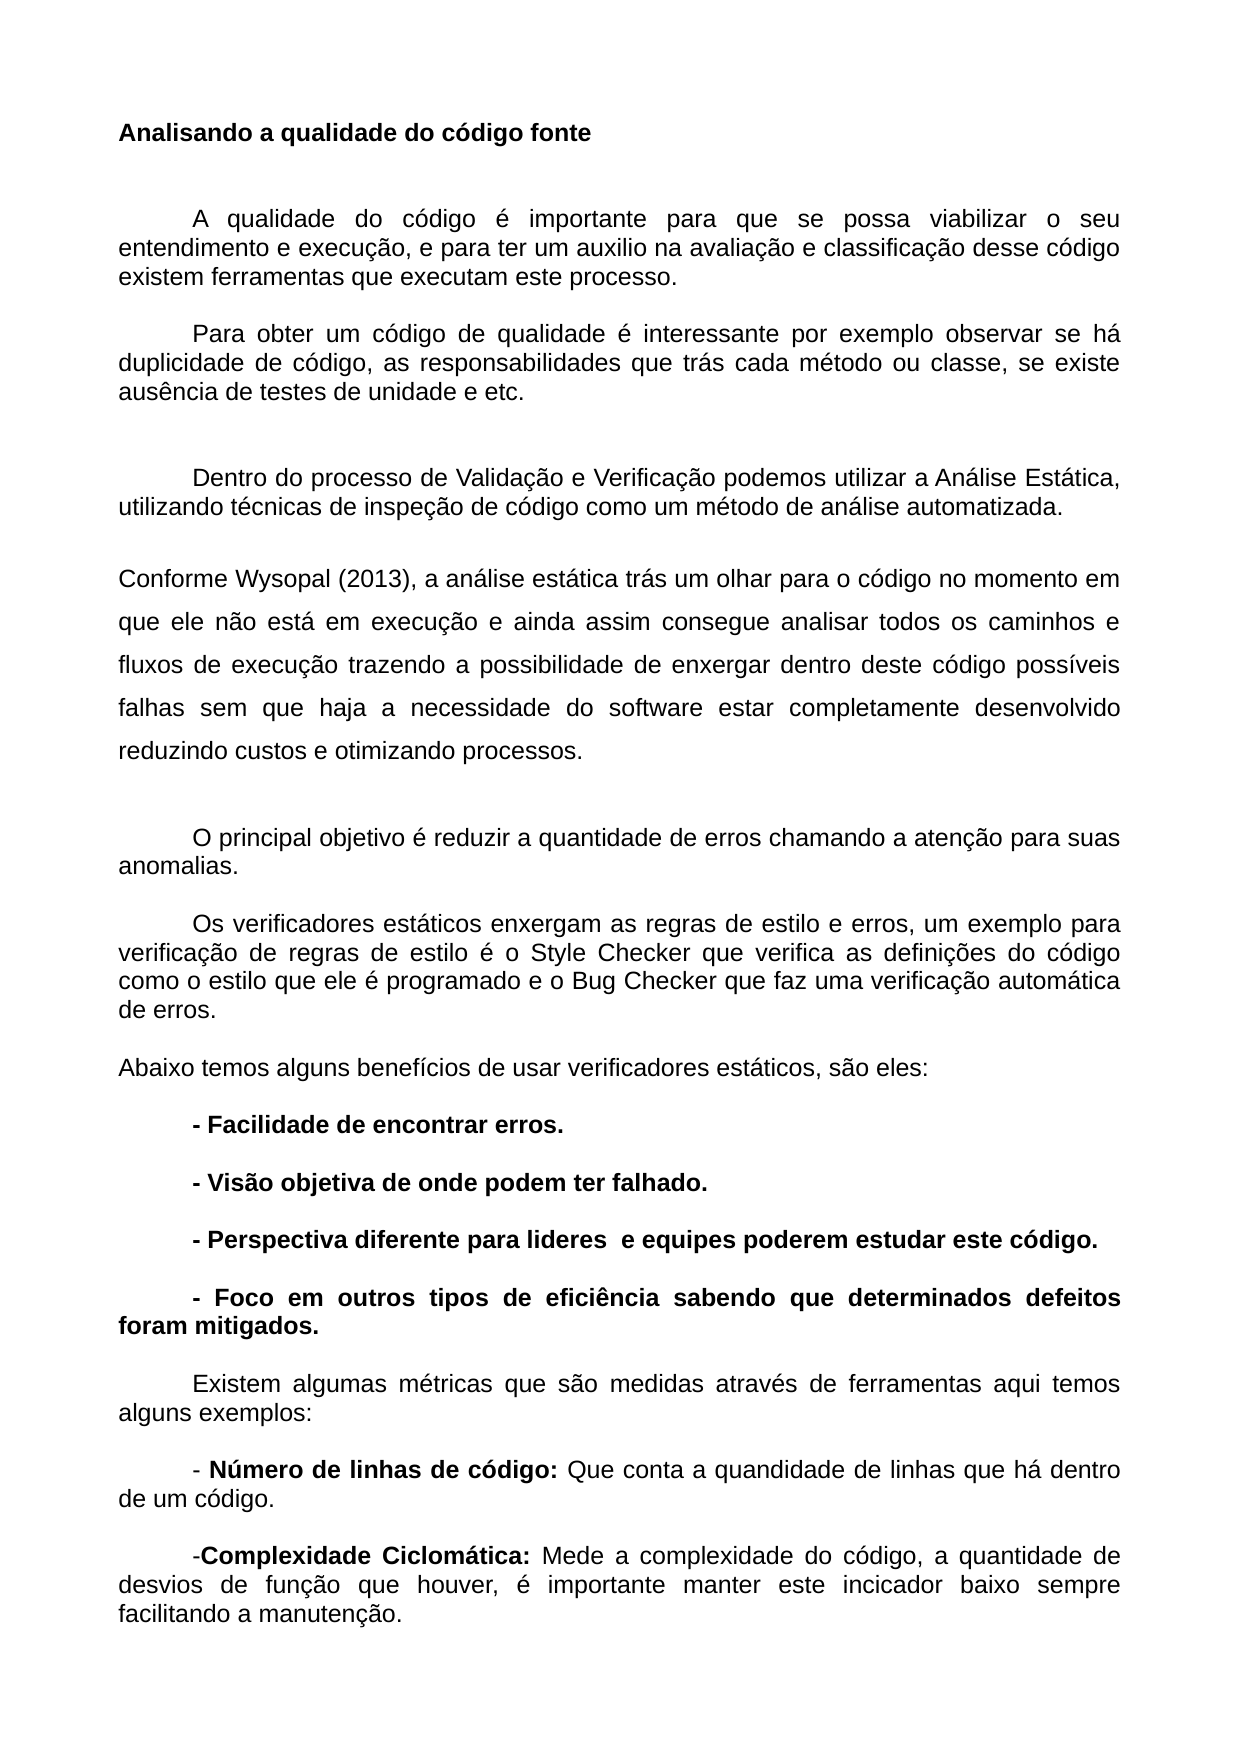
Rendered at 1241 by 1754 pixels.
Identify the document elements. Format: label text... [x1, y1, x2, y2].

text Os verificadores estáticos enxergam as regras de estilo e erros, um exemplo para verificação de regras de estilo é o Style Checker que verifica as definições do código como o estilo que ele é programado e o Bug Checker que faz uma verificação automática de erros. [118, 909, 1122, 1024]
text - Perspectiva diferente para lideres e equipes poderem estudar este código. [118, 1225, 1122, 1254]
text - Número de linhas de código: Que conta a quandidade de linhas que há dentro de um código. [118, 1455, 1122, 1512]
text -Complexidade Ciclomática: Mede a complexidade do código, a quantidade de desvios de função que houver, é importante manter este incicador baixo sempre facilitando a manutenção. [118, 1541, 1122, 1627]
text - Visão objetiva de onde podem ter falhado. [118, 1167, 1122, 1196]
text O principal objetivo é reduzir a quantidade de erros chamando a atenção para suas anomalias. [118, 822, 1122, 880]
text Abaixo temos alguns benefícios de usar verificadores estáticos, são eles: [118, 1052, 1122, 1081]
text - Foco em outros tipos de eficiência sabendo que determinados defeitos foram mitigados. [118, 1282, 1122, 1340]
text A qualidade do código é importante para que se possa viabilizar o seu entendimento e execução, e para ter um auxilio na avaliação e classificação desse código existem ferramentas que executam este processo. [118, 204, 1122, 291]
text - Facilidade de encontrar erros. [118, 1110, 1122, 1139]
text Para obter um código de qualidade é interessante por exemplo observar se há duplicidade de código, as responsabilidades que trás cada método ou classe, se existe ausência de testes de unidade e etc. [118, 319, 1122, 406]
text Dentro do processo de Validação e Verificação podemos utilizar a Análise Estática, utilizando técnicas de inspeção de código como um método de análise automatizada. [118, 463, 1122, 521]
text Existem algumas métricas que são medidas através de ferramentas aqui temos alguns exemplos: [118, 1369, 1122, 1426]
text Analisando a qualidade do código fonte [118, 118, 1122, 147]
text Conforme Wysopal (2013), a análise estática trás um olhar para o código no momento em que ele não está em execução e ainda assim consegue analisar todos os caminhos e fluxos de execução trazendo a possibilidade de enxergar dentro deste código possíveis falhas sem que haja a necessidade do software estar completamente desenvolvido reduzindo custos e otimizando processos. [118, 564, 1122, 765]
